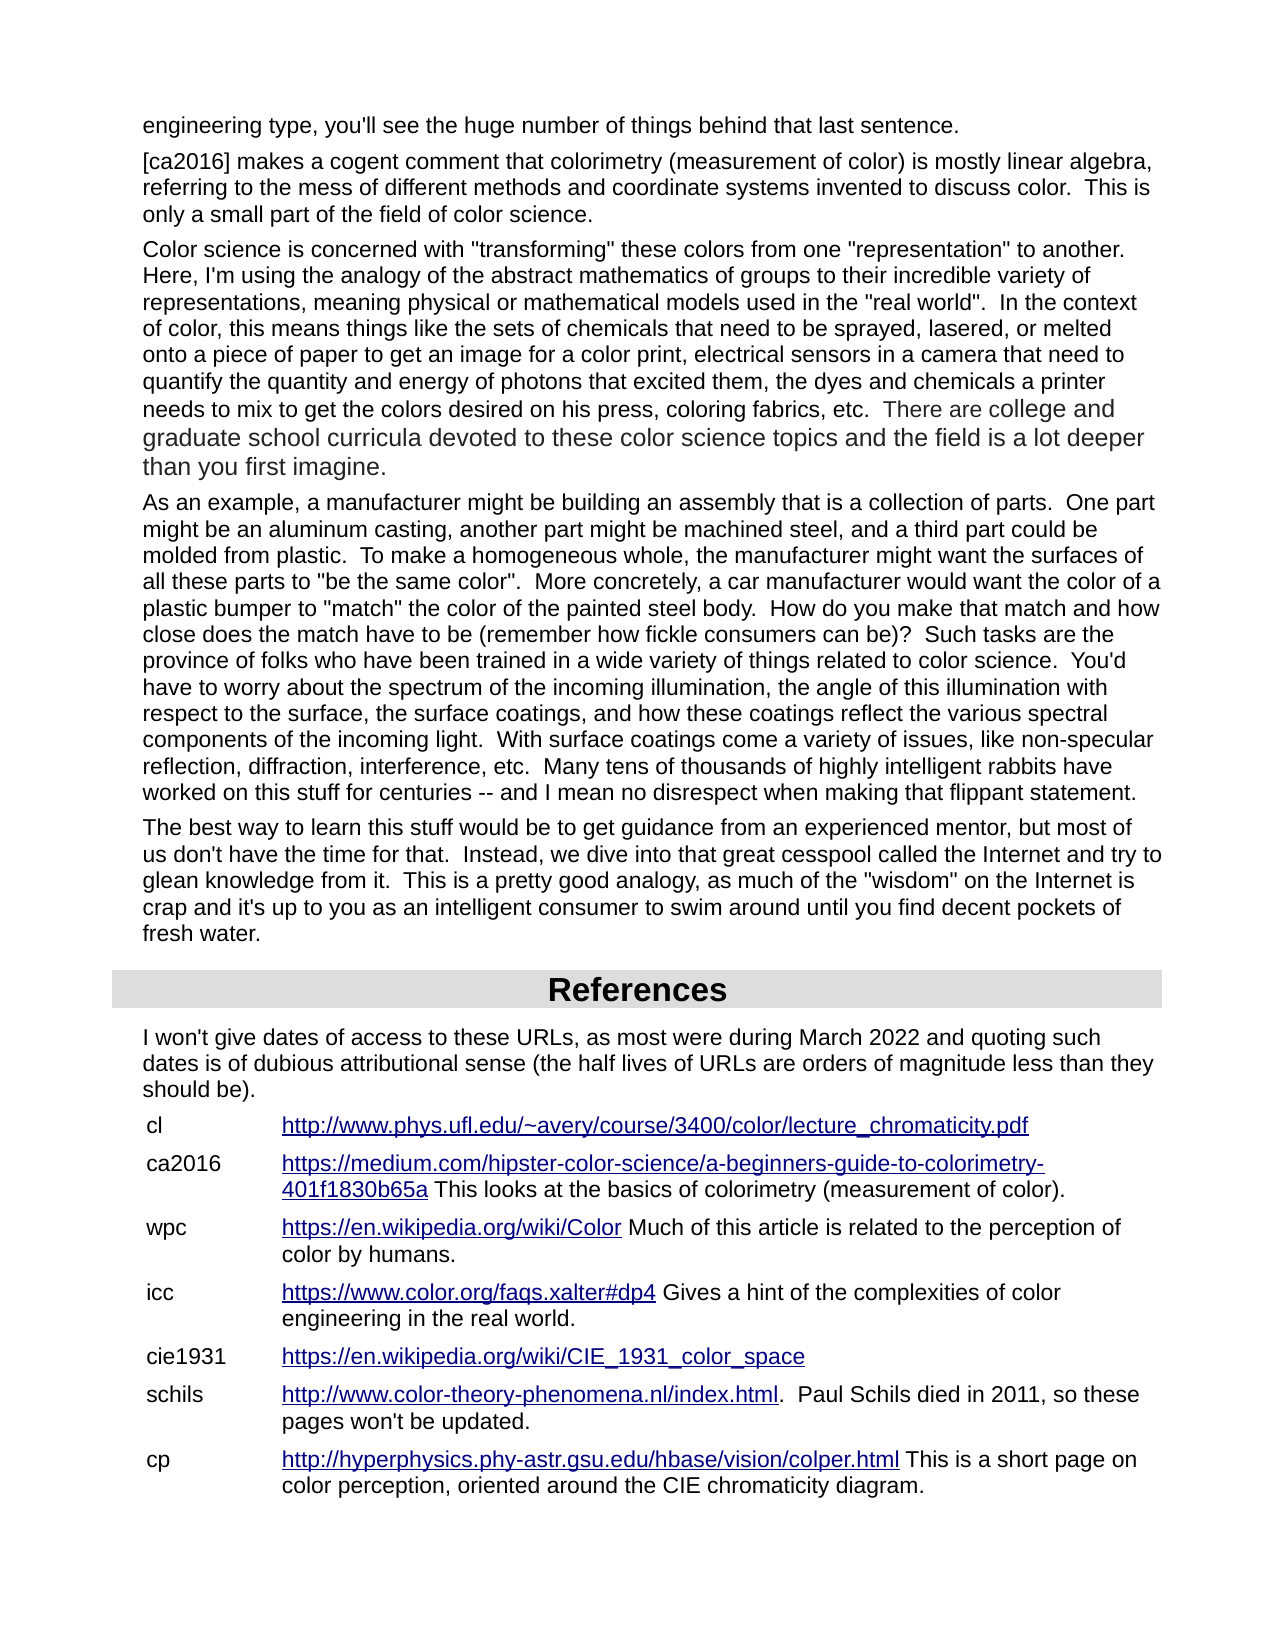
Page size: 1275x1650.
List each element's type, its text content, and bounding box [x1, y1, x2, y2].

subtitle References [112, 970, 1162, 1008]
table_cell icc [146, 1279, 282, 1343]
text The best way to learn this stuff would be to get guidance from an experienced mentor, but most of us don't have the time for that. Instead, we dive into that great cesspool called the Internet and try to glean knowledge from it. This is a pretty good analogy, as much of the "wisdom" on the Internet is crap and it's up to you as an intelligent consumer to swim around until you find decent pockets of fresh water. [142, 814, 1162, 946]
text engineering type, you'll see the huge number of things behind that last sentence. [142, 112, 1162, 139]
text [ca2016] makes a cogent comment that colorimetry (measurement of color) is mostly linear algebra, referring to the mess of different methods and coordinate systems invented to discuss color. This is only a small part of the field of color science. [142, 148, 1162, 227]
table_cell http://hyperphysics.phy-astr.gsu.edu/hbase/vision/colper.html This is a short page on color perception, oriented around the CIE chromaticity diagram. [282, 1446, 1162, 1510]
table_header http://www.phys.ufl.edu/~avery/course/3400/color/lecture_chromaticity.pdf [282, 1112, 1162, 1150]
text Color science is concerned with "transforming" these colors from one "representation" to another. Here, I'm using the analogy of the abstract mathematics of groups to their incredible variety of representations, meaning physical or mathematical models used in the "real world". In the context of color, this means things like the sets of chemicals that need to be sprayed, lasered, or melted onto a piece of paper to get an image for a color print, electrical sensors in a camera that need to quantify the quantity and energy of photons that excited them, the dyes and chemicals a printer needs to mix to get the colors desired on his press, coloring fabrics, etc. There are college and graduate school curricula devoted to these color science topics and the field is a lot deeper than you first imagine. [142, 236, 1162, 480]
table_cell https://en.wikipedia.org/wiki/Color Much of this article is related to the perception of color by humans. [282, 1214, 1162, 1279]
text I won't give dates of access to these URLs, as most were during March 2022 and quoting such dates is of dubious attributional sense (the half lives of URLs are orders of magnitude less than they should be). [142, 1023, 1162, 1103]
table_cell ca2016 [146, 1150, 282, 1214]
table_cell https://www.color.org/faqs.xalter#dp4 Gives a hint of the complexities of color engineering in the real world. [282, 1279, 1162, 1343]
table_cell wpc [146, 1214, 282, 1279]
table_cell schils [146, 1381, 282, 1446]
text As an example, a manufacturer might be building an assembly that is a collection of parts. One part might be an aluminum casting, another part might be machined steel, and a third part could be molded from plastic. To make a homogeneous whole, the manufacturer might want the surfaces of all these parts to "be the same color". More concretely, a car manufacturer would want the color of a plastic bumper to "match" the color of the painted steel body. How do you make that match and how close does the match have to be (remember how fickle consumers can be)? Such tasks are the province of folks who have been trained in a wide variety of things related to color science. You'd have to worry about the spectrum of the incoming illumination, the angle of this illumination with respect to the surface, the surface coatings, and how these coatings reflect the various spectral components of the incoming light. With surface coatings come a variety of issues, like non-specular reflection, diffraction, interference, etc. Many tens of thousands of highly intelligent rabbits have worked on this stuff for centuries -- and I mean no disrespect when making that flippant statement. [142, 489, 1162, 805]
table_cell cp [146, 1446, 282, 1510]
table_cell https://medium.com/hipster-color-science/a-beginners-guide-to-colorimetry-401f1830b65a This looks at the basics of colorimetry (measurement of color). [282, 1150, 1162, 1214]
table_cell http://www.color-theory-phenomena.nl/index.html. Paul Schils died in 2011, so these pages won't be updated. [282, 1381, 1162, 1446]
table_cell https://en.wikipedia.org/wiki/CIE_1931_color_space [282, 1343, 1162, 1381]
table_header cl [146, 1112, 282, 1150]
table_cell cie1931 [146, 1343, 282, 1381]
